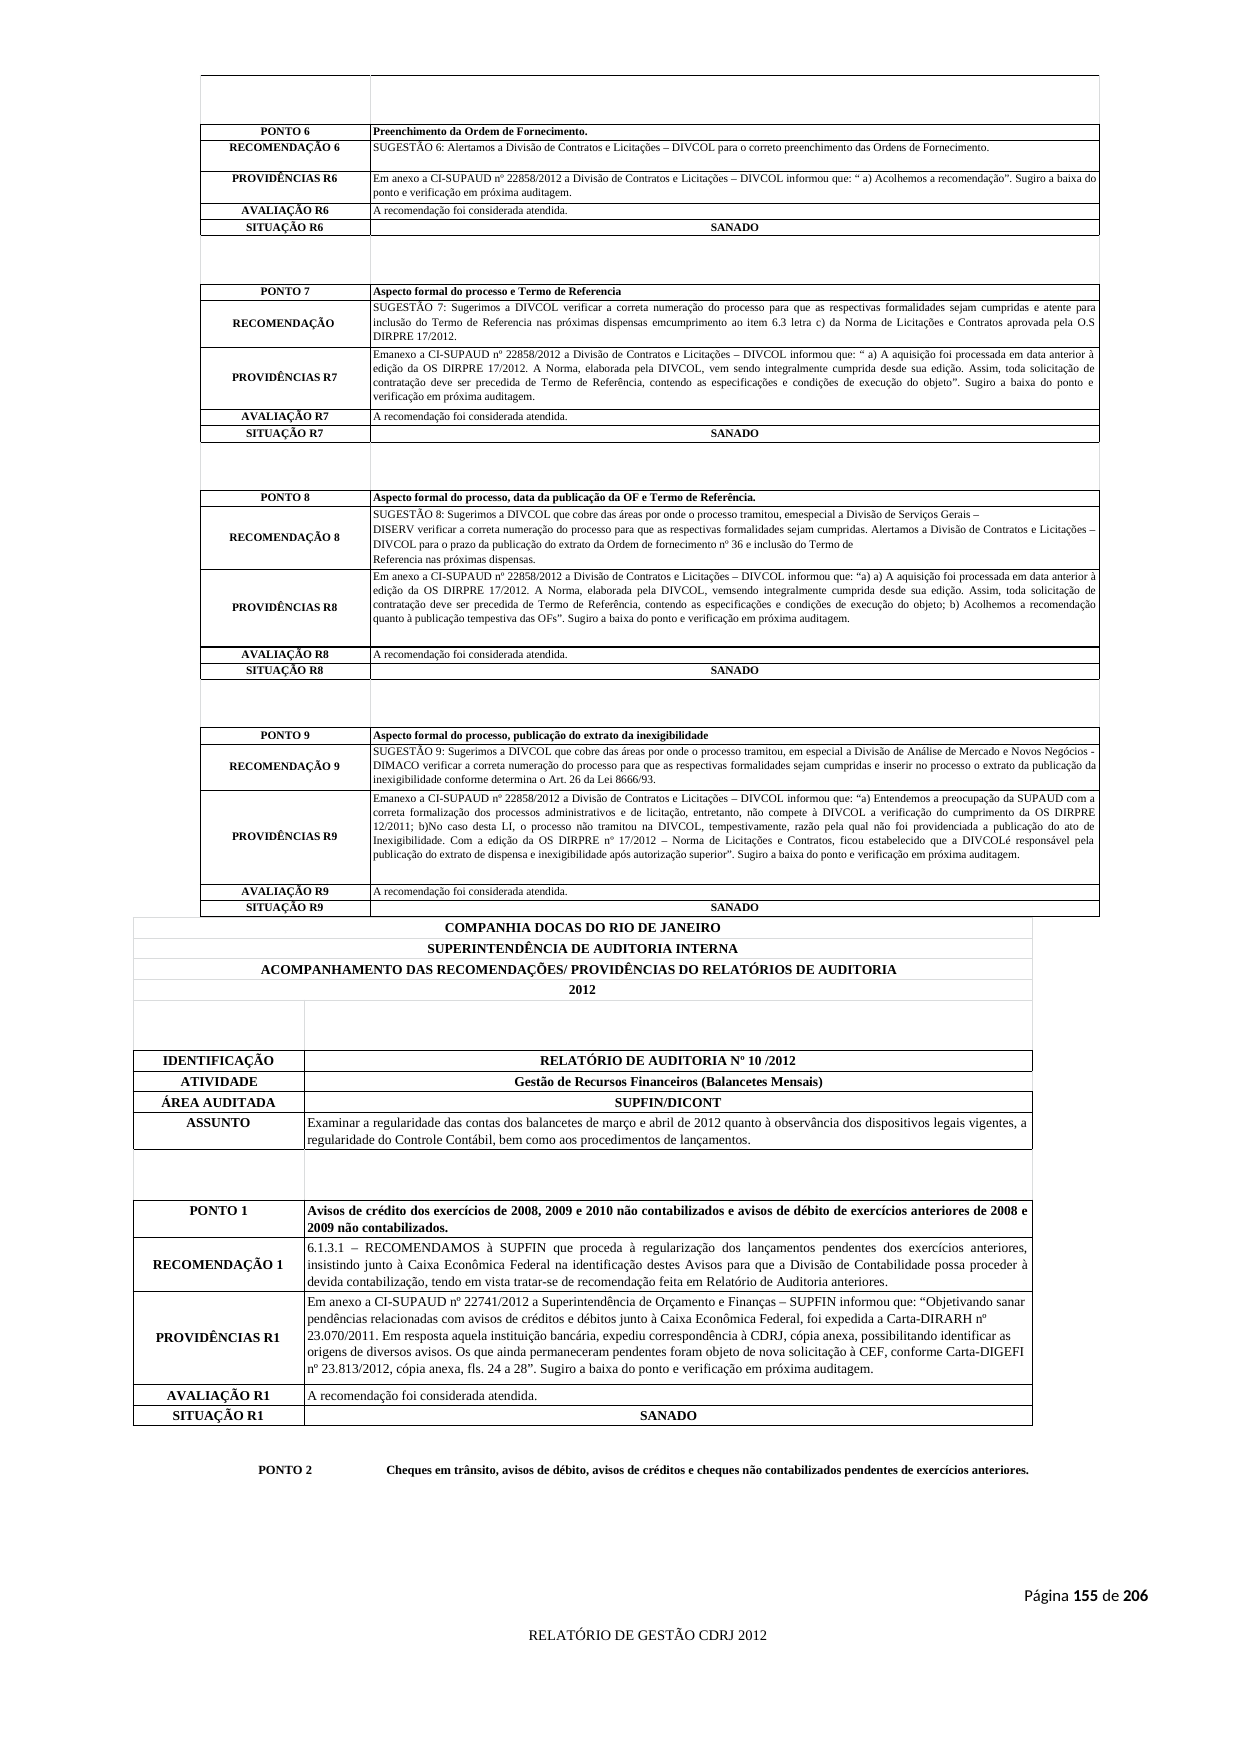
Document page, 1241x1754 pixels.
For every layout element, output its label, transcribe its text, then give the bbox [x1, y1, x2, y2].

table_cell SUPERINTENDÊNCIA DE AUDITORIA INTERNA [134, 939, 1032, 958]
table_cell AVALIAÇÃO R9 [201, 885, 370, 900]
table_cell PROVIDÊNCIAS R9 [201, 791, 370, 883]
table_cell SUPFIN/DICONT [305, 1092, 1032, 1112]
table_cell [305, 1001, 1032, 1050]
table_cell Em anexo a CI-SUPAUD nº 22858/2012 a Divisão de Contratos e Licitações – DIVCOL informou que: “ a) Acolhemos a recomendação”. Sugiro a baixa do ponto e verificação em próxima auditagem. [371, 172, 1099, 203]
table_cell SITUAÇÃO R7 [201, 426, 370, 442]
table_cell [371, 443, 1099, 490]
table_cell [134, 1001, 304, 1050]
table_header COMPANHIA DOCAS DO RIO DE JANEIRO [134, 918, 1032, 938]
table_cell RELATÓRIO DE AUDITORIA Nº 10 /2012 [305, 1051, 1032, 1071]
table_cell Em anexo a CI-SUPAUD nº 22741/2012 a Superintendência de Orçamento e Finanças – SUPFIN informou que: “Objetivando sanar pendências relacionadas com avisos de créditos e débitos junto à Caixa Econômica Federal, foi expedida a Carta-DIRARH nº 23.070/2011. Em resposta aquela instituição bancária, expediu correspondência à CDRJ, cópia anexa, possibilitando identificar as origens de diversos avisos. Os que ainda permaneceram pendentes foram objeto de nova solicitação à CEF, conforme Carta-DIGEFI nº 23.813/2012, cópia anexa, fls. 24 a 28”. Sugiro a baixa do ponto e verificação em próxima auditagem. [305, 1292, 1032, 1384]
table_cell PROVIDÊNCIAS R1 [134, 1292, 304, 1384]
table_cell Aspecto formal do processo, publicação do extrato da inexigibilidade [371, 728, 1099, 743]
table_cell SITUAÇÃO R6 [201, 220, 370, 235]
table_cell PROVIDÊNCIAS R6 [201, 172, 370, 203]
table_cell SANADO [371, 220, 1099, 235]
table_cell A recomendação foi considerada atendida. [371, 204, 1099, 219]
table_cell SUGESTÃO 8: Sugerimos a DIVCOL que cobre das áreas por onde o processo tramitou, emespecial a Divisão de Serviços Gerais – DISERV verificar a correta numeração do processo para que as respectivas formalidades sejam cumpridas. Alertamos a Divisão de Contratos e Licitações – DIVCOL para o prazo da publicação do extrato da Ordem de fornecimento nº 36 e inclusão do Termo de Referencia nas próximas dispensas. [371, 507, 1099, 568]
table_cell AVALIAÇÃO R6 [201, 204, 370, 219]
table_cell Preenchimento da Ordem de Fornecimento. [371, 125, 1099, 140]
table_cell A recomendação foi considerada atendida. [371, 885, 1099, 900]
table_cell PONTO 7 [201, 285, 370, 300]
table_cell [201, 76, 370, 123]
table_cell [134, 1150, 304, 1199]
table_cell IDENTIFICAÇÃO [134, 1051, 304, 1071]
table_cell ASSUNTO [134, 1113, 304, 1149]
table_cell Aspecto formal do processo, data da publicação da OF e Termo de Referência. [371, 491, 1099, 506]
table_cell A recomendação foi considerada atendida. [371, 410, 1099, 425]
table_cell ACOMPANHAMENTO DAS RECOMENDAÇÕES/ PROVIDÊNCIAS DO RELATÓRIOS DE AUDITORIA [134, 959, 1032, 979]
table_cell SANADO [371, 426, 1099, 442]
table_cell Emanexo a CI-SUPAUD nº 22858/2012 a Divisão de Contratos e Licitações – DIVCOL informou que: “a) Entendemos a preocupação da SUPAUD com a correta formalização dos processos administrativos e de licitação, entretanto, não compete à DIVCOL a verificação do cumprimento da OS DIRPRE 12/2011; b)No caso desta LI, o processo não tramitou na DIVCOL, tempestivamente, razão pela qual não foi providenciada a publicação do ato de Inexigibilidade. Com a edição da OS DIRPRE nº 17/2012 – Norma de Licitações e Contratos, ficou estabelecido que a DIVCOLé responsável pela publicação do extrato de dispensa e inexigibilidade após autorização superior”. Sugiro a baixa do ponto e verificação em próxima auditagem. [371, 791, 1099, 883]
table_cell RECOMENDAÇÃO 8 [201, 507, 370, 568]
table_cell SITUAÇÃO R8 [201, 664, 370, 679]
table_cell ATIVIDADE [134, 1072, 304, 1091]
table_cell AVALIAÇÃO R7 [201, 410, 370, 425]
text PONTO 2 Cheques em trânsito, avisos de débito, avisos de créditos e cheques não contabilizados pendentes de exercícios anteriores. [133, 1452, 1156, 1480]
table_cell Aspecto formal do processo e Termo de Referencia [371, 285, 1099, 300]
table_cell SANADO [371, 664, 1099, 679]
table_cell ÁREA AUDITADA [134, 1092, 304, 1112]
table_cell RECOMENDAÇÃO 9 [201, 745, 370, 790]
table_cell [305, 1150, 1032, 1199]
table_cell 2012 [134, 980, 1032, 999]
table_cell Gestão de Recursos Financeiros (Balancetes Mensais) [305, 1072, 1032, 1091]
table_cell RECOMENDAÇÃO 1 [134, 1238, 304, 1291]
table_cell [201, 680, 370, 727]
table_cell SUGESTÃO 6: Alertamos a Divisão de Contratos e Licitações – DIVCOL para o correto preenchimento das Ordens de Fornecimento. [371, 141, 1099, 171]
table_cell SITUAÇÃO R9 [201, 901, 370, 916]
table_cell Em anexo a CI-SUPAUD nº 22858/2012 a Divisão de Contratos e Licitações – DIVCOL informou que: “a) a) A aquisição foi processada em data anterior à edição da OS DIRPRE 17/2012. A Norma, elaborada pela DIVCOL, vemsendo integralmente cumprida desde sua edição. Assim, toda solicitação de contratação deve ser precedida de Termo de Referência, contendo as especificações e condições de execução do objeto; b) Acolhemos a recomendação quanto à publicação tempestiva das OFs”. Sugiro a baixa do ponto e verificação em próxima auditagem. [371, 570, 1099, 646]
table_cell PONTO 6 [201, 125, 370, 140]
table_cell PONTO 8 [201, 491, 370, 506]
table_cell 6.1.3.1 – RECOMENDAMOS à SUPFIN que proceda à regularização dos lançamentos pendentes dos exercícios anteriores, insistindo junto à Caixa Econômica Federal na identificação destes Avisos para que a Divisão de Contabilidade possa proceder à devida contabilização, tendo em vista tratar-se de recomendação feita em Relatório de Auditoria anteriores. [305, 1238, 1032, 1291]
table_cell Emanexo a CI-SUPAUD nº 22858/2012 a Divisão de Contratos e Licitações – DIVCOL informou que: “ a) A aquisição foi processada em data anterior à edição da OS DIRPRE 17/2012. A Norma, elaborada pela DIVCOL, vem sendo integralmente cumprida desde sua edição. Assim, toda solicitação de contratação deve ser precedida de Termo de Referência, contendo as especificações e condições de execução do objeto”. Sugiro a baixa do ponto e verificação em próxima auditagem. [371, 348, 1099, 409]
table_cell [371, 76, 1099, 123]
table_cell AVALIAÇÃO R1 [134, 1385, 304, 1405]
table_cell PROVIDÊNCIAS R7 [201, 348, 370, 409]
table_cell SUGESTÃO 7: Sugerimos a DIVCOL verificar a correta numeração do processo para que as respectivas formalidades sejam cumpridas e atente para inclusão do Termo de Referencia nas próximas dispensas emcumprimento ao item 6.3 letra c) da Norma de Licitações e Contratos aprovada pela O.S DIRPRE 17/2012. [371, 301, 1099, 347]
table_cell PONTO 1 [134, 1201, 304, 1237]
table_cell AVALIAÇÃO R8 [201, 648, 370, 663]
table_cell A recomendação foi considerada atendida. [305, 1385, 1032, 1405]
table_cell [371, 236, 1099, 284]
table_cell [201, 236, 370, 284]
table_cell A recomendação foi considerada atendida. [371, 648, 1099, 663]
table_cell Examinar a regularidade das contas dos balancetes de março e abril de 2012 quanto à observância dos dispositivos legais vigentes, a regularidade do Controle Contábil, bem como aos procedimentos de lançamentos. [305, 1113, 1032, 1149]
table_cell [371, 680, 1099, 727]
table_cell SITUAÇÃO R1 [134, 1406, 304, 1425]
table_cell [201, 443, 370, 490]
table_cell RECOMENDAÇÃO 6 [201, 141, 370, 171]
table_cell Avisos de crédito dos exercícios de 2008, 2009 e 2010 não contabilizados e avisos de débito de exercícios anteriores de 2008 e 2009 não contabilizados. [305, 1201, 1032, 1237]
table_cell SANADO [305, 1406, 1032, 1425]
table_cell SANADO [371, 901, 1099, 916]
table_cell RECOMENDAÇÃO [201, 301, 370, 347]
table_cell SUGESTÃO 9: Sugerimos a DIVCOL que cobre das áreas por onde o processo tramitou, em especial a Divisão de Análise de Mercado e Novos Negócios - DIMACO verificar a correta numeração do processo para que as respectivas formalidades sejam cumpridas e inserir no processo o extrato da publicação da inexigibilidade conforme determina o Art. 26 da Lei 8666/93. [371, 745, 1099, 790]
table_cell PONTO 9 [201, 728, 370, 743]
table_cell PROVIDÊNCIAS R8 [201, 570, 370, 646]
